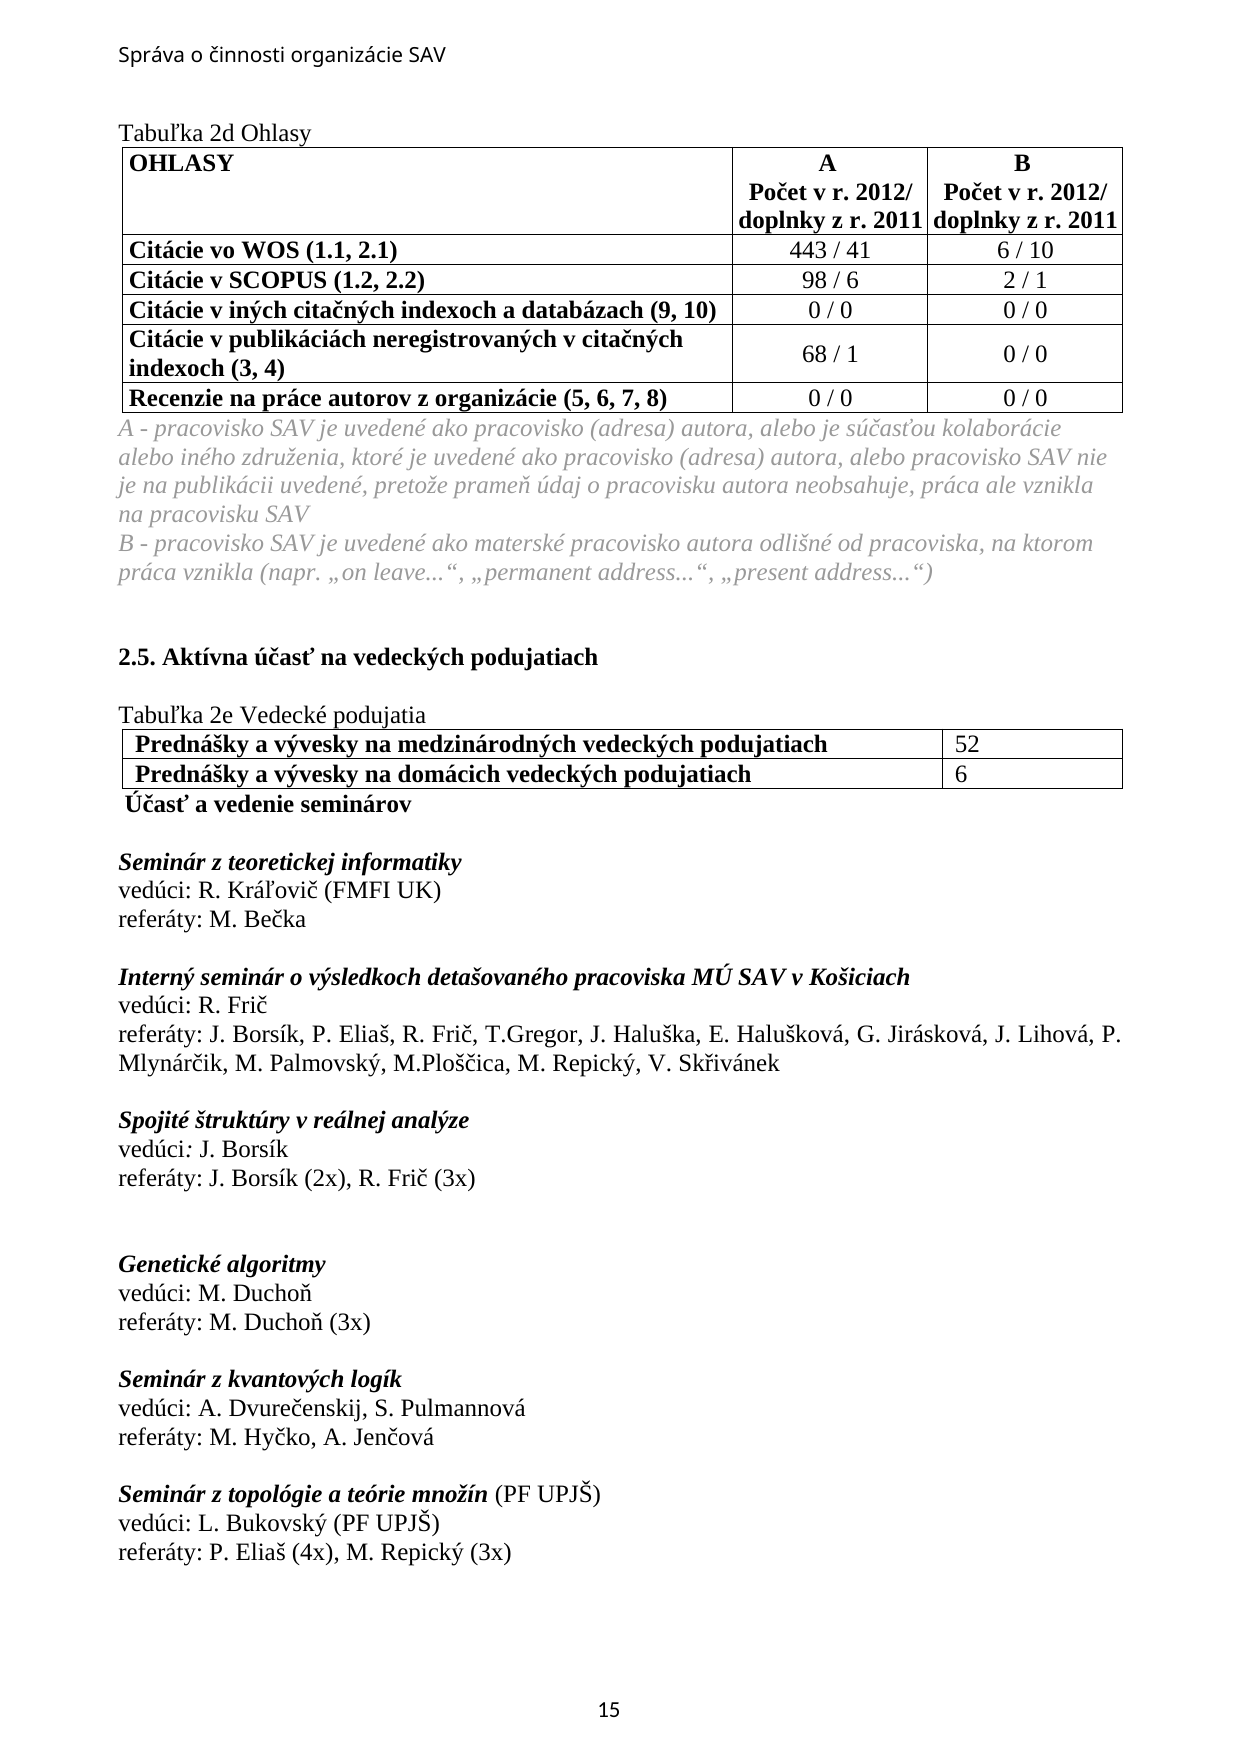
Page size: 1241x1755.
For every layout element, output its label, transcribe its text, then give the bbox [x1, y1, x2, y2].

text Tabuľka 2d Ohlasy [118, 118, 1122, 147]
text Genetické algoritmy [118, 1249, 1122, 1278]
table_header OHLASY [123, 148, 732, 234]
text vedúci: R. Kráľovič (FMFI UK) [118, 875, 1122, 904]
table_cell Citácie v publikáciách neregistrovaných v citačných indexoch (3, 4) [123, 325, 732, 382]
text Seminár z teoretickej informatiky [118, 847, 1122, 875]
text referáty: J. Borsík (2x), R. Frič (3x) [118, 1163, 1122, 1192]
table_cell 0 / 0 [928, 383, 1122, 412]
table_cell 0 / 0 [928, 295, 1122, 323]
table_cell Citácie v iných citačných indexoch a databázach (9, 10) [123, 295, 732, 323]
table_cell 6 [943, 759, 1122, 788]
text Účasť a vedenie seminárov [118, 789, 1122, 818]
table_header 52 [943, 730, 1122, 758]
text referáty: J. Borsík, P. Eliaš, R. Frič, T.Gregor, J. Haluška, E. Halušková, G. Jirásková, J. Lihová, P. Mlynárčik, M. Palmovský, M.Ploščica, M. Repický, V. Skřivánek [118, 1019, 1122, 1077]
text Tabuľka 2e Vedecké podujatia [118, 700, 1122, 728]
table_header Prednášky a vývesky na medzinárodných vedeckých podujatiach [123, 730, 942, 758]
text 2.5. Aktívna účasť na vedeckých podujatiach [118, 642, 1122, 671]
table_cell 2 / 1 [928, 265, 1122, 294]
text Seminár z topológie a teórie množín (PF UPJŠ) [118, 1479, 1122, 1508]
text vedúci: M. Duchoň [118, 1278, 1122, 1307]
text A - pracovisko SAV je uvedené ako pracovisko (adresa) autora, alebo je súčasťou kolaborácie alebo iného združenia, ktoré je uvedené ako pracovisko (adresa) autora, alebo pracovisko SAV nie je na publikácii uvedené, pretože prameň údaj o pracovisku autora neobsahuje, práca ale vznikla na pracovisku SAV B - pracovisko SAV je uvedené ako materské pracovisko autora odlišné od pracoviska, na ktorom práca vznikla (napr. „on leave...“, „permanent address...“, „present address...“) [118, 413, 1122, 642]
text vedúci: J. Borsík [118, 1134, 1122, 1163]
text vedúci: R. Frič [118, 990, 1122, 1019]
table_cell Citácie v SCOPUS (1.2, 2.2) [123, 265, 732, 294]
text referáty: P. Eliaš (4x), M. Repický (3x) [118, 1537, 1122, 1565]
text referáty: M. Duchoň (3x) [118, 1307, 1122, 1335]
table_cell 0 / 0 [733, 295, 927, 323]
table_cell 443 / 41 [733, 235, 927, 264]
table_cell Citácie vo WOS (1.1, 2.1) [123, 235, 732, 264]
table_header A Počet v r. 2012/ doplnky z r. 2011 [733, 148, 927, 234]
text vedúci: L. Bukovský (PF UPJŠ) [118, 1508, 1122, 1537]
text referáty: M. Hyčko, A. Jenčová [118, 1422, 1122, 1450]
table_header B Počet v r. 2012/ doplnky z r. 2011 [928, 148, 1122, 234]
table_cell 98 / 6 [733, 265, 927, 294]
table_cell 68 / 1 [733, 325, 927, 382]
table_cell Prednášky a vývesky na domácich vedeckých podujatiach [123, 759, 942, 788]
text vedúci: A. Dvurečenskij, S. Pulmannová [118, 1393, 1122, 1422]
table_cell 6 / 10 [928, 235, 1122, 264]
text Interný seminár o výsledkoch detašovaného pracoviska MÚ SAV v Košiciach [118, 962, 1122, 990]
text Seminár z kvantových logík [118, 1364, 1122, 1393]
text Spojité štruktúry v reálnej analýze [118, 1105, 1122, 1134]
table_cell Recenzie na práce autorov z organizácie (5, 6, 7, 8) [123, 383, 732, 412]
table_cell 0 / 0 [733, 383, 927, 412]
table_cell 0 / 0 [928, 325, 1122, 382]
text referáty: M. Bečka [118, 904, 1122, 933]
